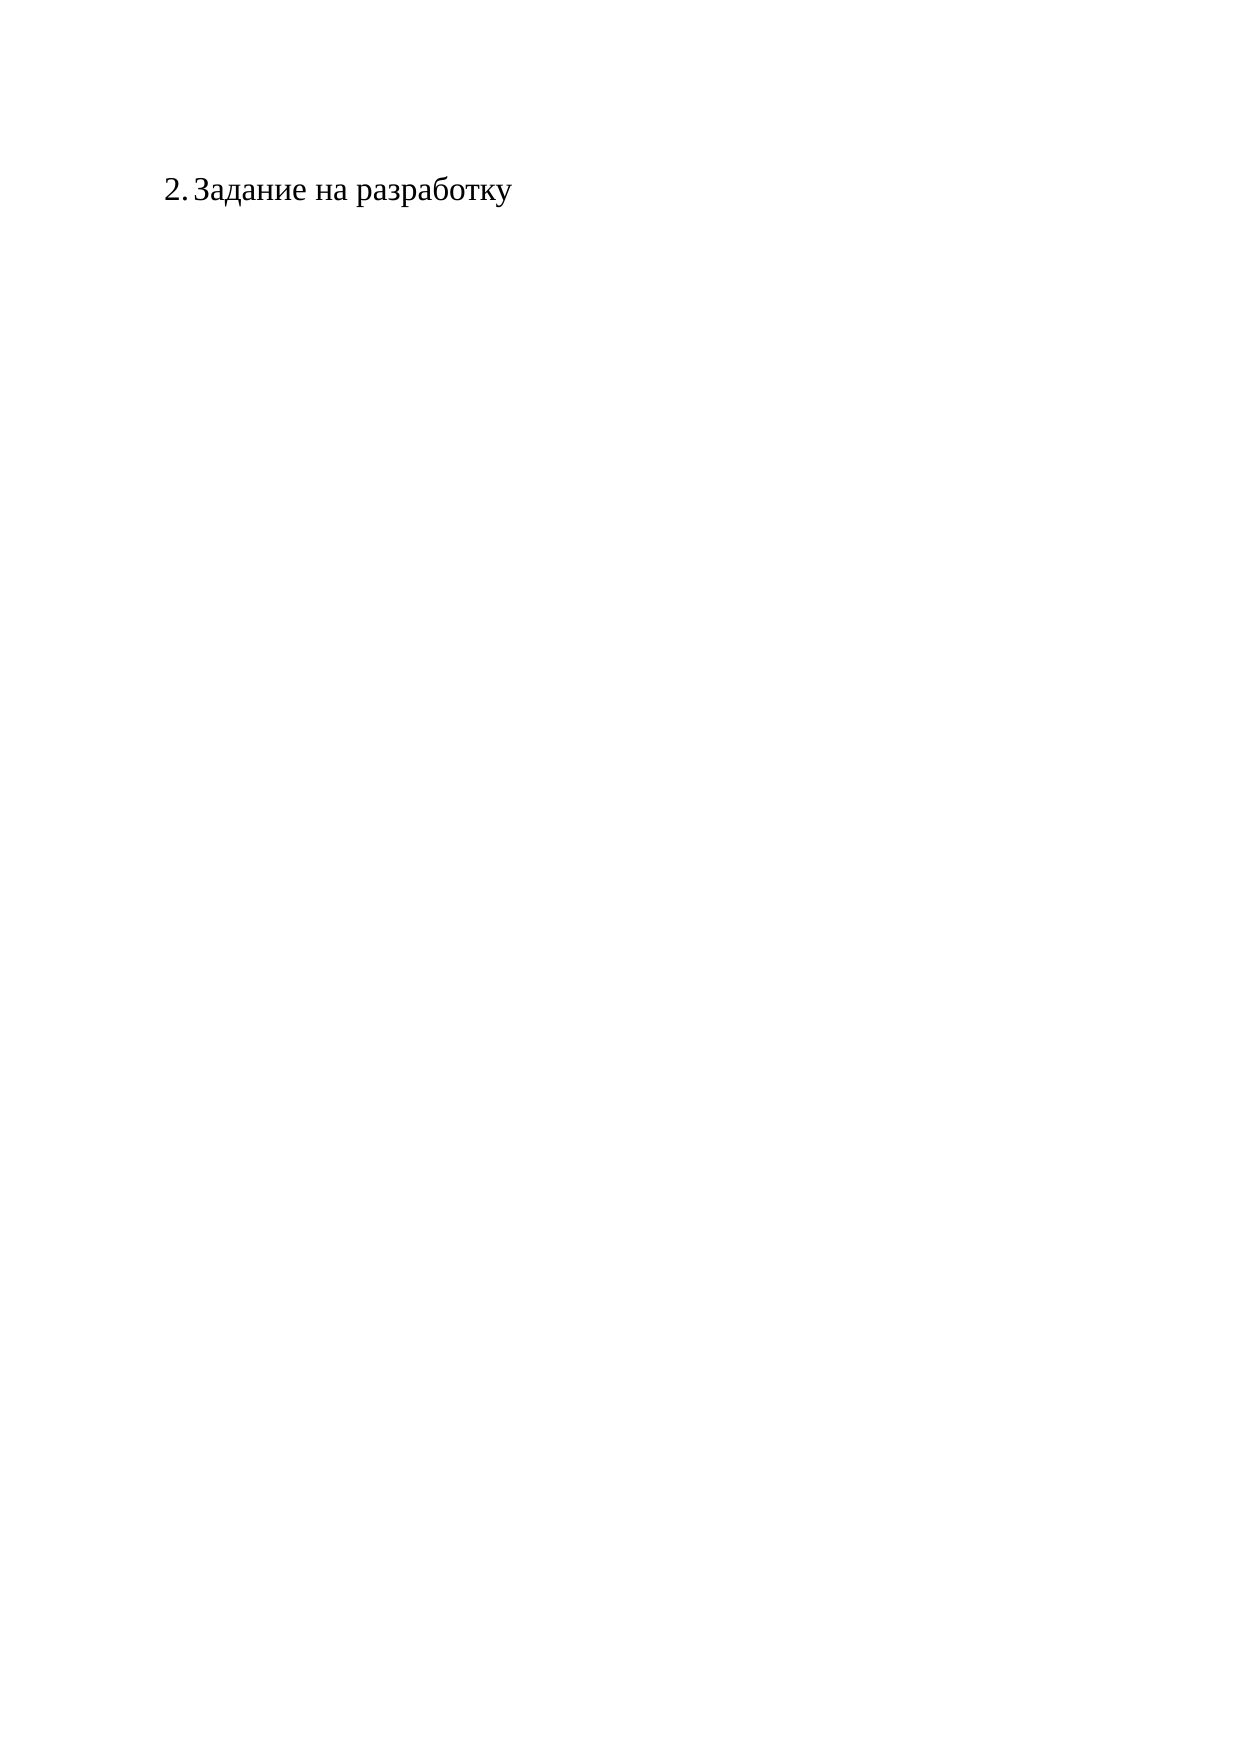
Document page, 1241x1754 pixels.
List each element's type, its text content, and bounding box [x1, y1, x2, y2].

list Задание на разработку [156, 169, 1122, 207]
